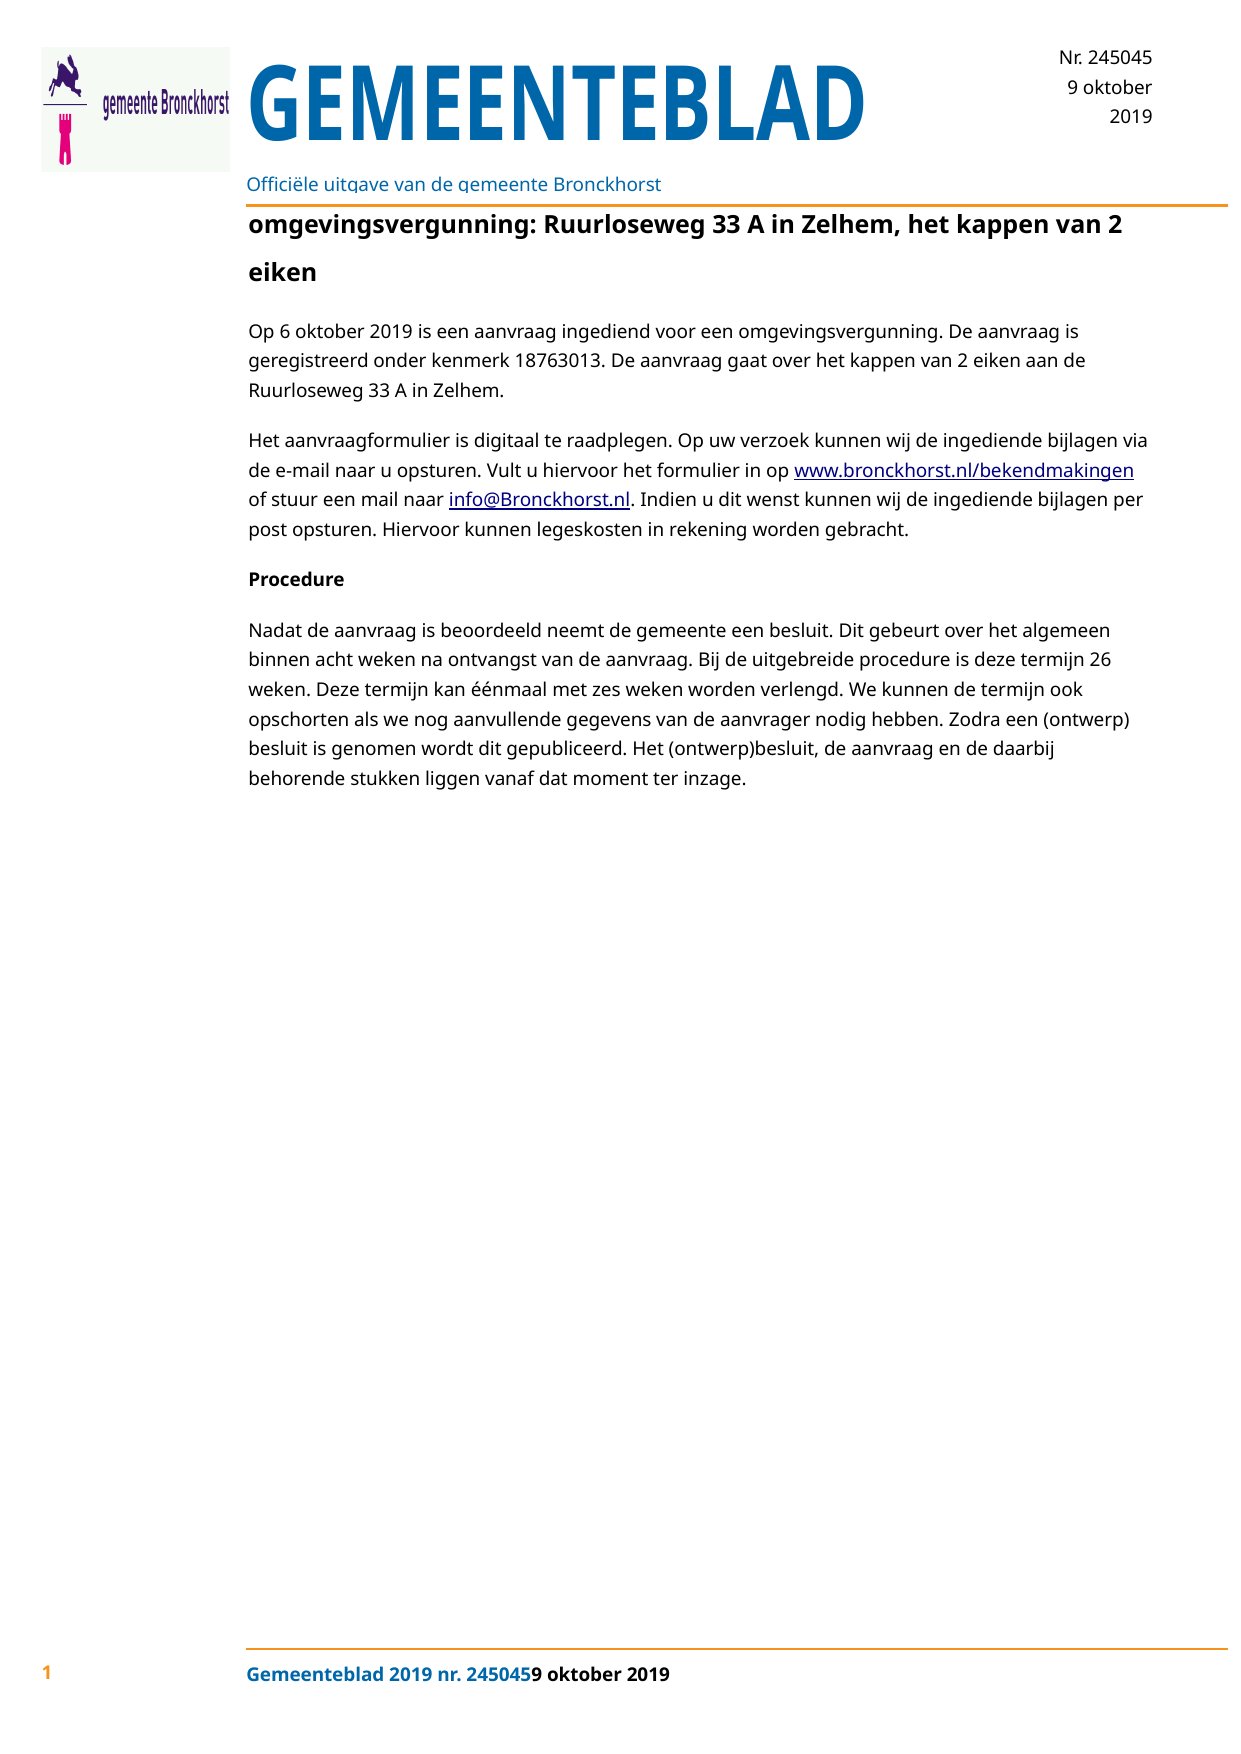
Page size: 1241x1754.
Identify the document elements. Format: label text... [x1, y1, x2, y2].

text omgevingsvergunning: Ruurloseweg 33 A in Zelhem, het kappen van 2 eiken [248, 207, 1152, 288]
text Procedure [248, 567, 1152, 592]
text Op 6 oktober 2019 is een aanvraag ingediend voor een omgevingsvergunning. De aanvraag is geregistreerd onder kenmerk 18763013. De aanvraag gaat over het kappen van 2 eiken aan de Ruurloseweg 33 A in Zelhem. [248, 318, 1152, 403]
picture [41, 47, 231, 172]
text Het aanvraagformulier is digitaal te raadplegen. Op uw verzoek kunnen wij de ingediende bijlagen via de e-mail naar u opsturen. Vult u hiervoor het formulier in op www.bronckhorst.nl/bekendmakingen of stuur een mail naar info@Bronckhorst.nl. Indien u dit wenst kunnen wij de ingediende bijlagen per post opsturen. Hiervoor kunnen legeskosten in rekening worden gebracht. [248, 427, 1152, 542]
text Nadat de aanvraag is beoordeeld neemt de gemeente een besluit. Dit gebeurt over het algemeen binnen acht weken na ontvangst van de aanvraag. Bij de uitgebreide procedure is deze termijn 26 weken. Deze termijn kan éénmaal met zes weken worden verlengd. We kunnen de termijn ook opschorten als we nog aanvullende gegevens van de aanvrager nodig hebben. Zodra een (ontwerp) besluit is genomen wordt dit gepubliceerd. Het (ontwerp)besluit, de aanvraag en de daarbij behorende stukken liggen vanaf dat moment ter inzage. [248, 617, 1152, 791]
